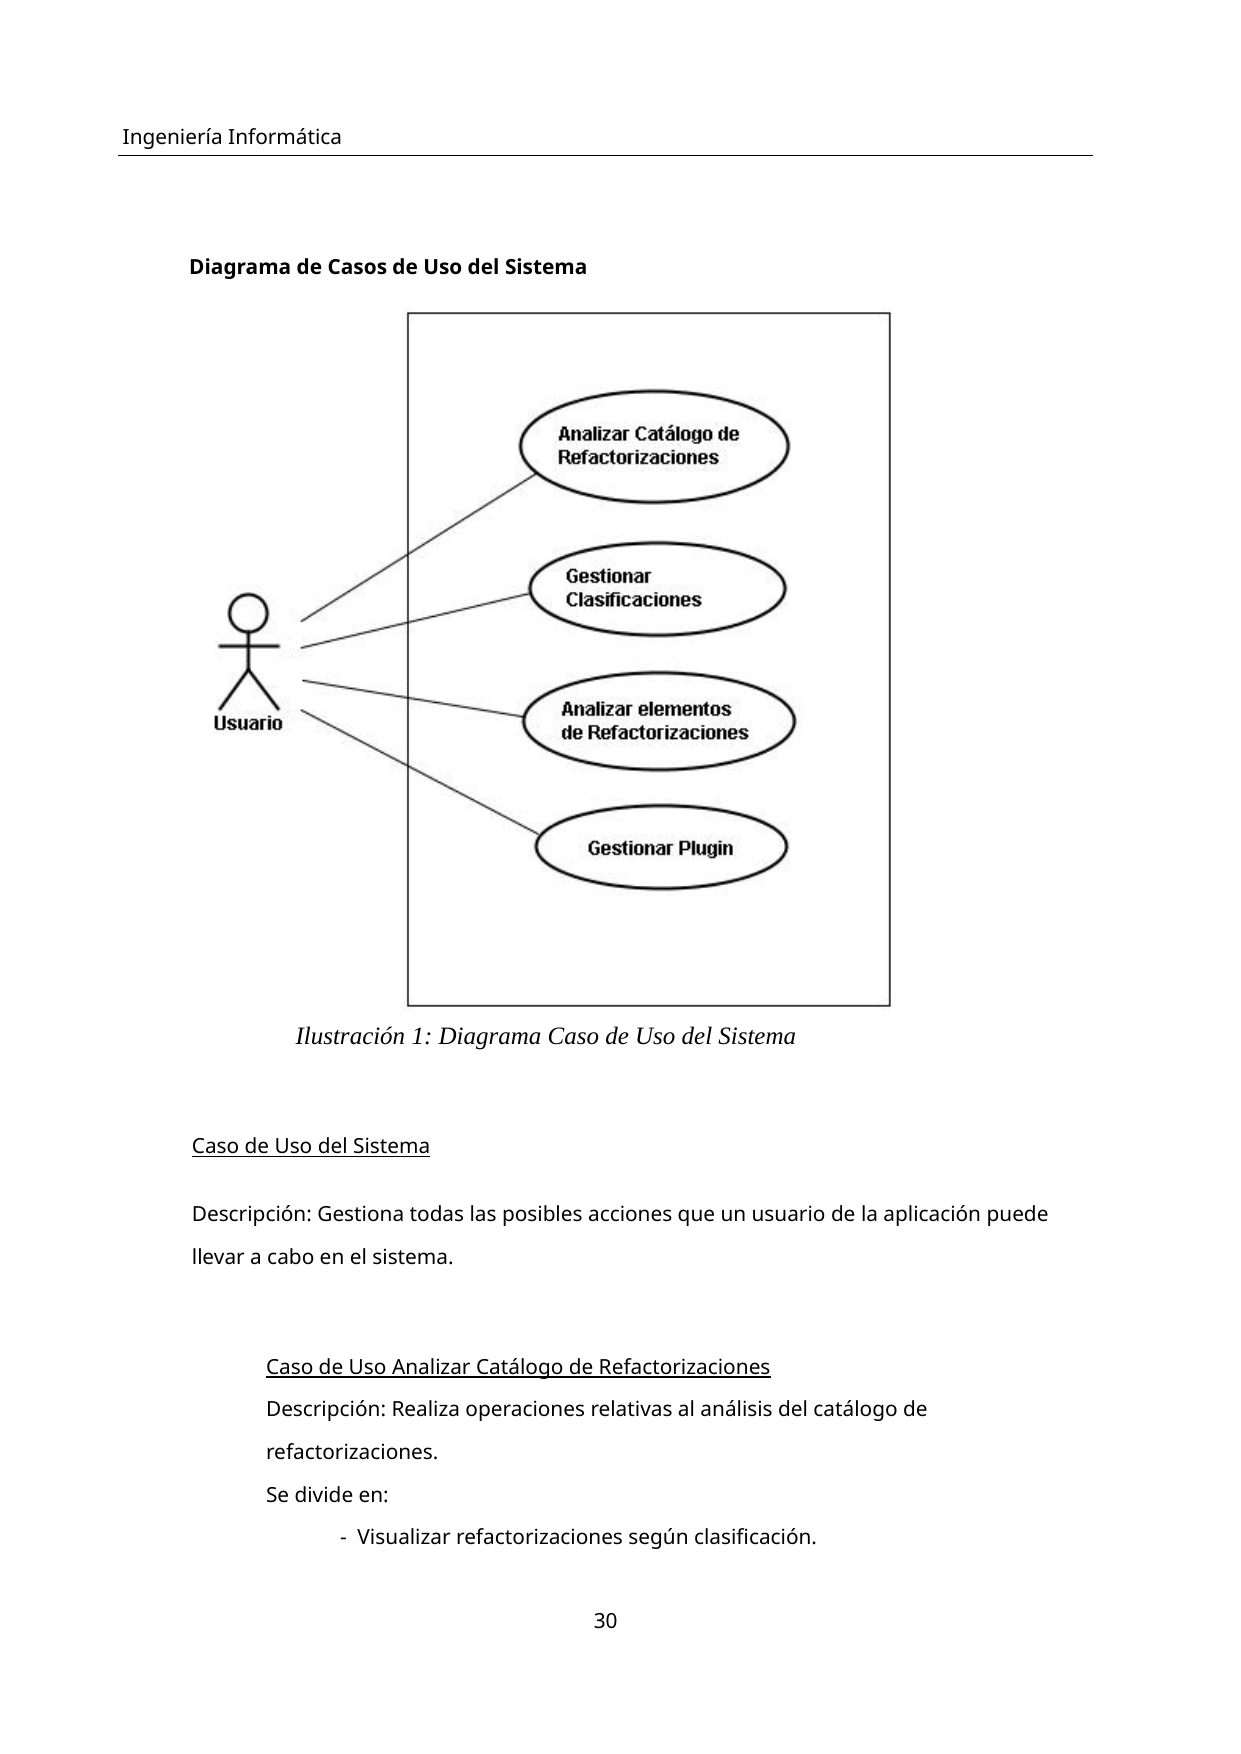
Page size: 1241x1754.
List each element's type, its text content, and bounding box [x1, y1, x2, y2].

picture [190, 297, 905, 1021]
text Descripción: Gestiona todas las posibles acciones que un usuario de la aplicación puede llevar a cabo en el sistema. [192, 1199, 1093, 1313]
text [190, 285, 904, 297]
text Caso de Uso del Sistema [192, 1132, 1093, 1160]
text Ilustración 1: Diagrama Caso de Uso del Sistema [190, 1021, 904, 1050]
text Caso de Uso Analizar Catálogo de Refactorizaciones Descripción: Realiza operaciones relativas al análisis del catálogo de refactorizaciones. Se divide en: - Visualizar refactorizaciones según clasificación. [192, 1352, 1093, 1551]
text Diagrama de Casos de Uso del Sistema [118, 252, 1093, 281]
